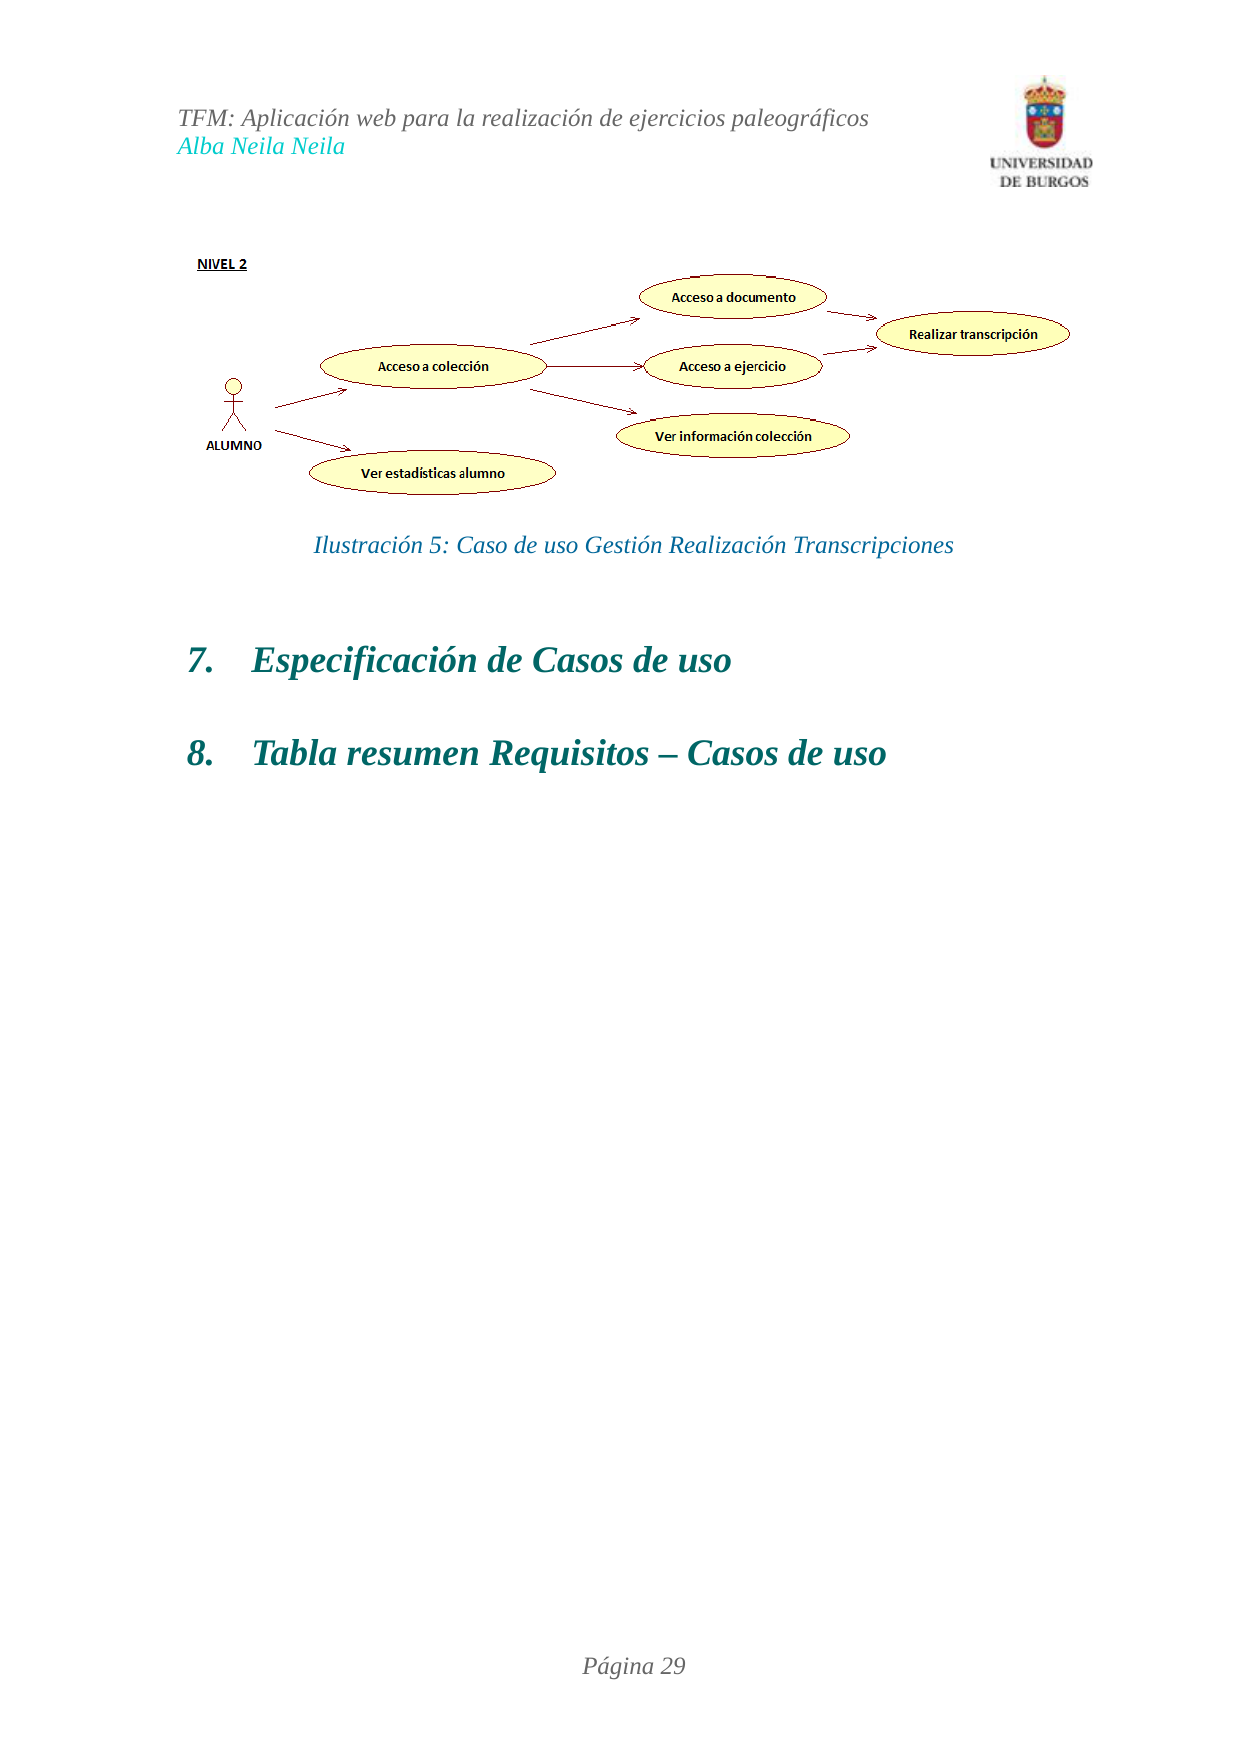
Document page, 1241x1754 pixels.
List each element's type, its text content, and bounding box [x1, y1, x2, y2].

subtitle Tabla resumen Requisitos – Casos de uso [177, 731, 1092, 774]
subtitle Especificación de Casos de uso [177, 637, 1092, 681]
picture [172, 231, 1089, 516]
picture [990, 75, 1093, 187]
text Ilustración 5: Caso de uso Gestión Realización Transcripciones [173, 516, 1097, 558]
